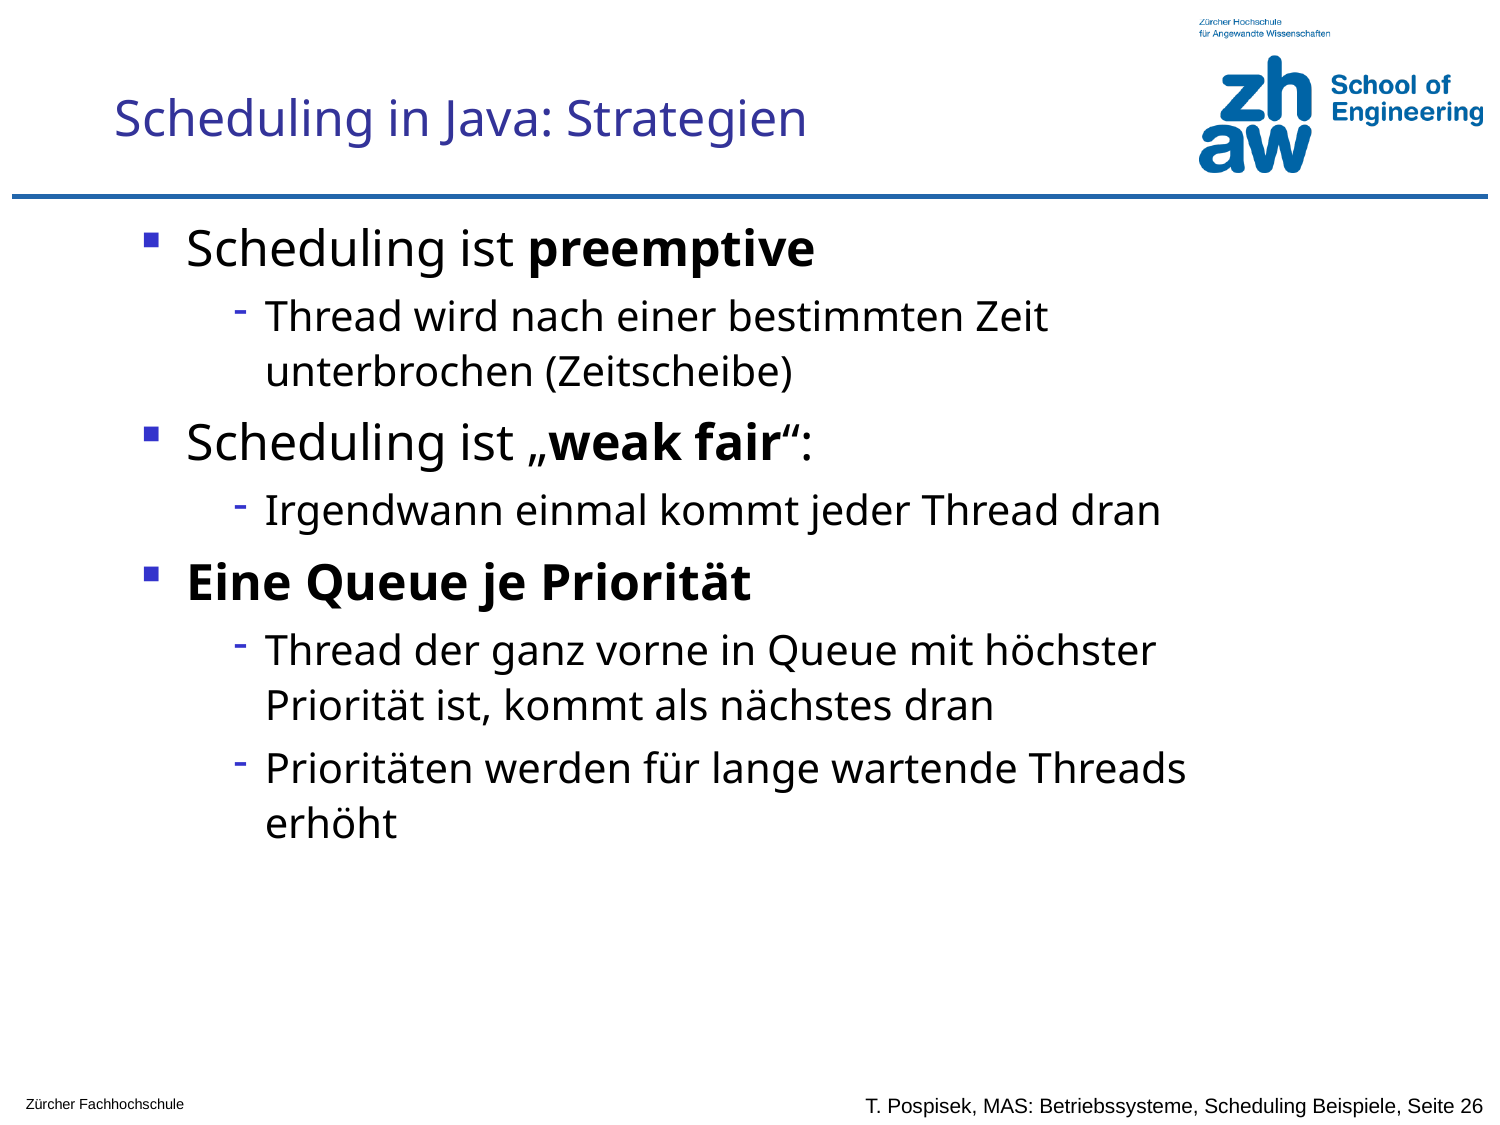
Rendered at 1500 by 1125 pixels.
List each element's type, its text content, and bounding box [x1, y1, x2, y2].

title Scheduling in Java: Strategien [99, 60, 1379, 173]
picture [1199, 19, 1483, 173]
text_box Scheduling ist preemptive Thread wird nach einer bestimmten Zeit unterbrochen (Zeitscheibe) Scheduling ist „weak fair“: Irgendwann einmal kommt jeder Thread dran Eine Queue je Priorität Thread der ganz vorne in Queue mit höchster Priorität ist, kommt als nächstes dran Prioritäten werden für lange wartende Threads erhöht [124, 203, 1313, 931]
